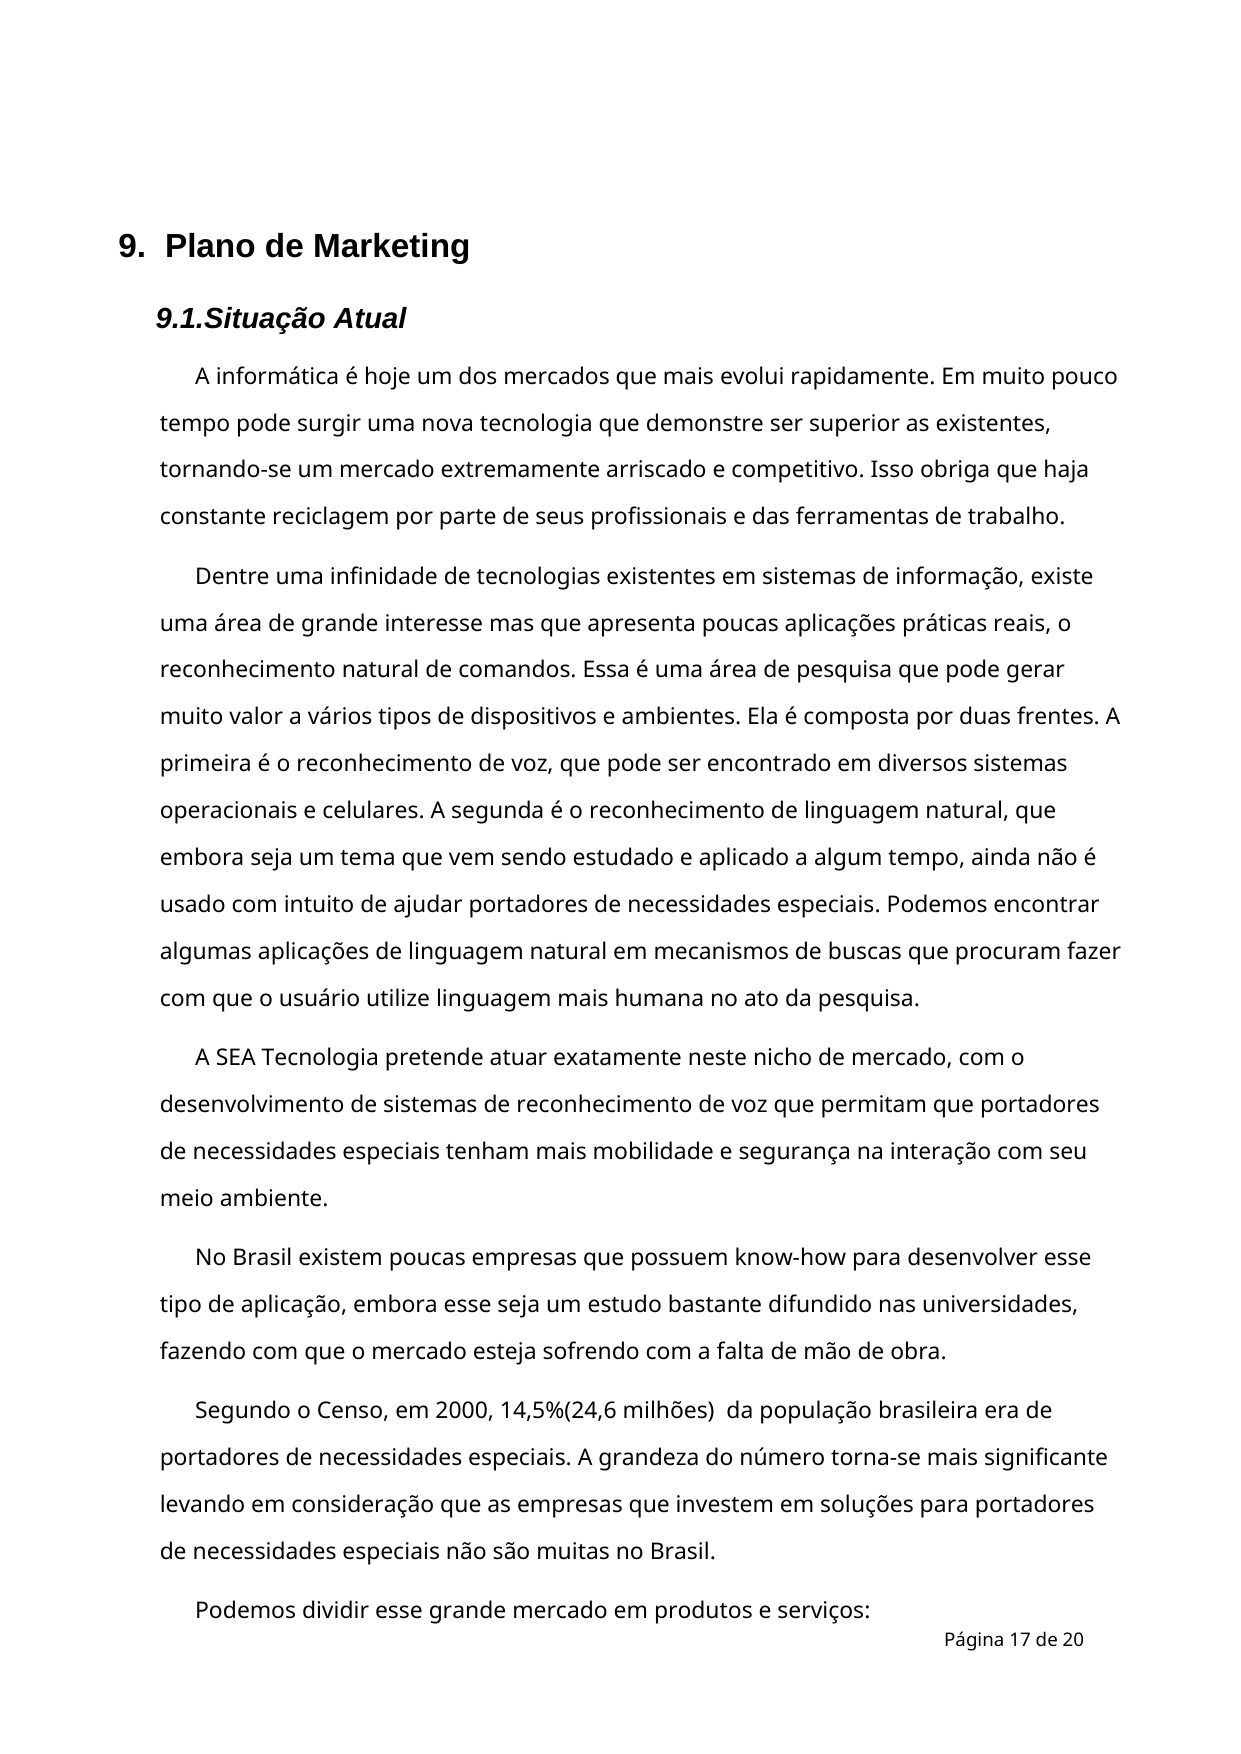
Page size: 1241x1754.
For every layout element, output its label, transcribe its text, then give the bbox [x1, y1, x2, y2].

text No Brasil existem poucas empresas que possuem know-how para desenvolver esse tipo de aplicação, embora esse seja um estudo bastante difundido nas universidades, fazendo com que o mercado esteja sofrendo com a falta de mão de obra. [159, 1241, 1122, 1366]
text Dentre uma infinidade de tecnologias existentes em sistemas de informação, existe uma área de grande interesse mas que apresenta poucas aplicações práticas reais, o reconhecimento natural de comandos. Essa é uma área de pesquisa que pode gerar muito valor a vários tipos de dispositivos e ambientes. Ela é composta por duas frentes. A primeira é o reconhecimento de voz, que pode ser encontrado em diversos sistemas operacionais e celulares. A segunda é o reconhecimento de linguagem natural, que embora seja um tema que vem sendo estudado e aplicado a algum tempo, ainda não é usado com intuito de ajudar portadores de necessidades especiais. Podemos encontrar algumas aplicações de linguagem natural em mecanismos de buscas que procuram fazer com que o usuário utilize linguagem mais humana no ato da pesquisa. [159, 560, 1122, 1013]
text A SEA Tecnologia pretende atuar exatamente neste nicho de mercado, com o desenvolvimento de sistemas de reconhecimento de voz que permitam que portadores de necessidades especiais tenham mais mobilidade e segurança na interação com seu meio ambiente. [159, 1041, 1122, 1213]
text A informática é hoje um dos mercados que mais evolui rapidamente. Em muito pouco tempo pode surgir uma nova tecnologia que demonstre ser superior as existentes, tornando-se um mercado extremamente arriscado e competitivo. Isso obriga que haja constante reciclagem por parte de seus profissionais e das ferramentas de trabalho. [159, 360, 1122, 532]
subtitle Situação Atual [155, 302, 1122, 335]
subtitle Plano de Marketing [118, 227, 1122, 264]
text Segundo o Censo, em 2000, 14,5%(24,6 milhões) da população brasileira era de portadores de necessidades especiais. A grandeza do número torna-se mais significante levando em consideração que as empresas que investem em soluções para portadores de necessidades especiais não são muitas no Brasil. [159, 1394, 1122, 1566]
text Podemos dividir esse grande mercado em produtos e serviços: [159, 1594, 1122, 1625]
